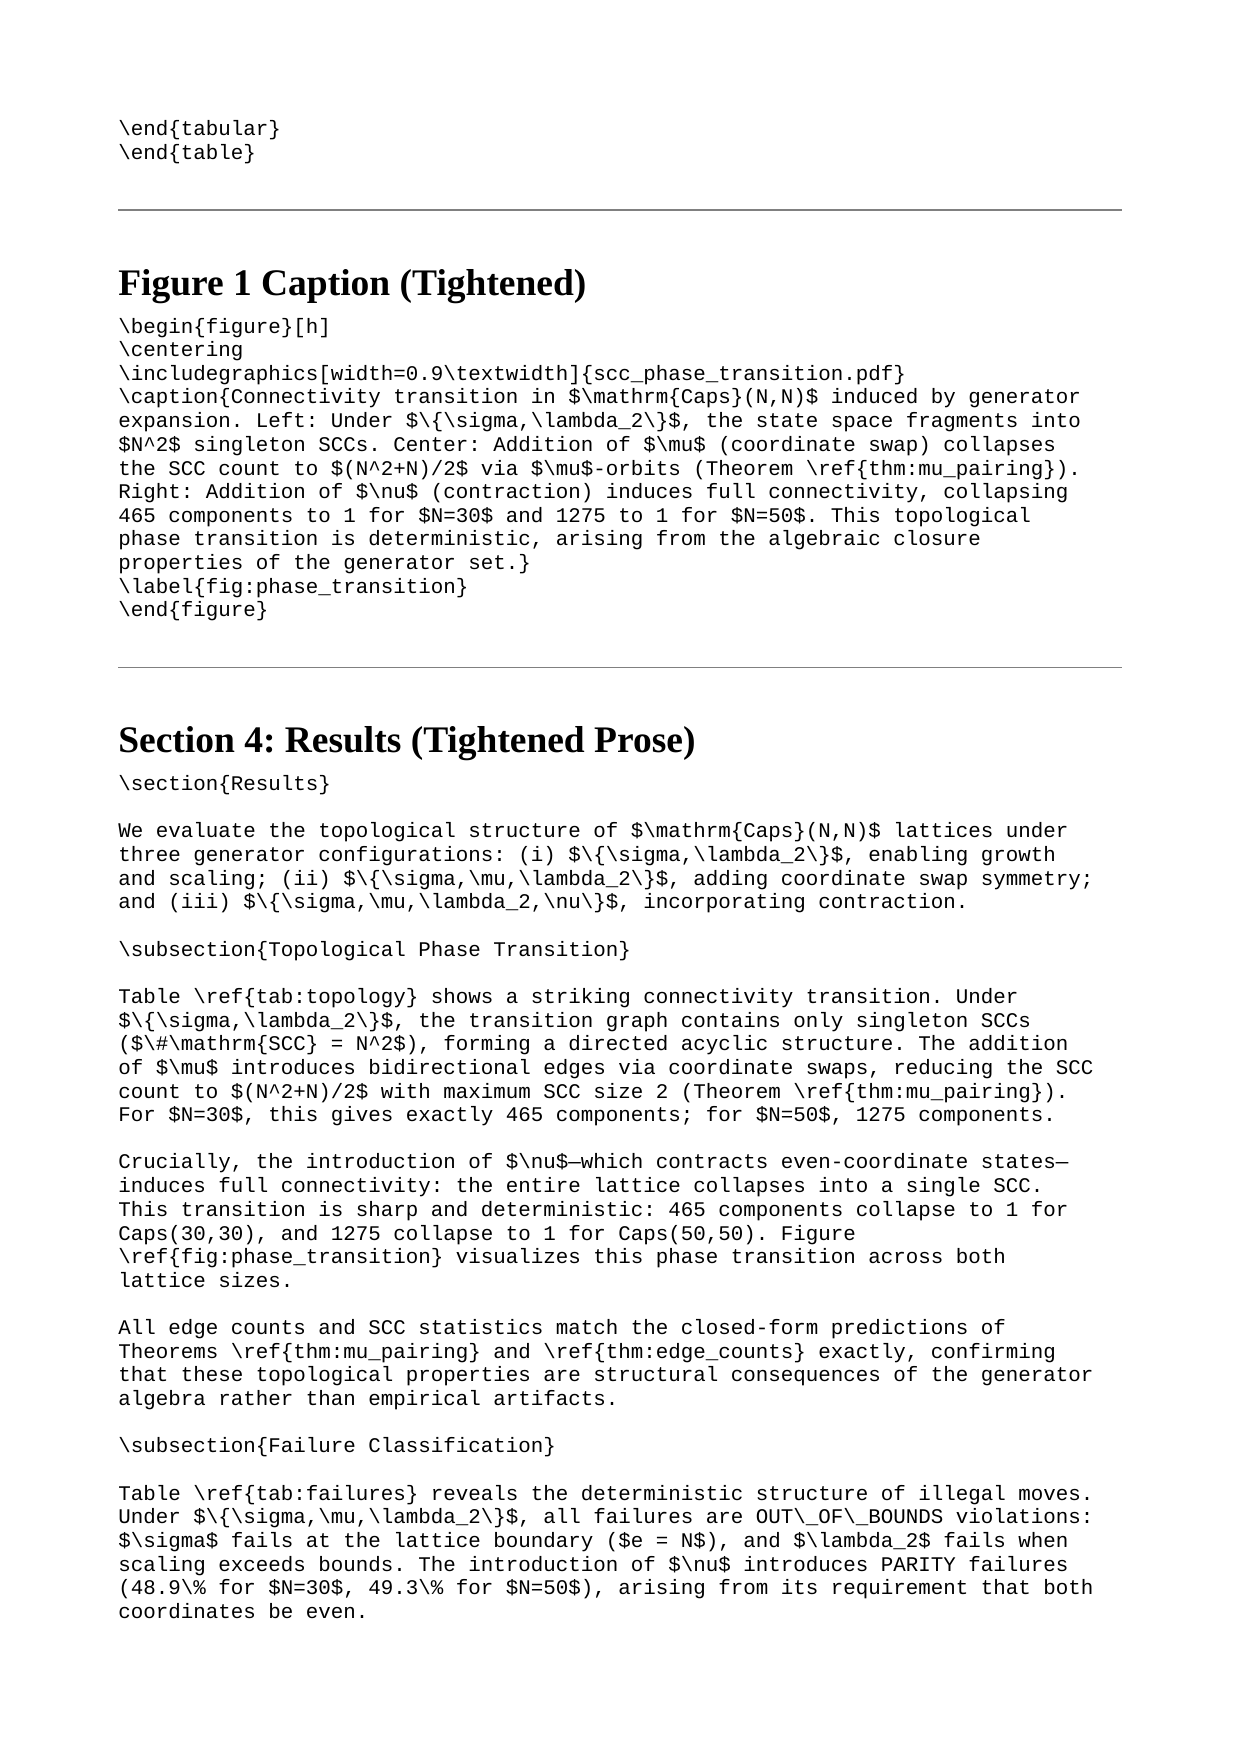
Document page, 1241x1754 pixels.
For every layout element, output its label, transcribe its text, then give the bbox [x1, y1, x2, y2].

text 465 components to 1 for $N=30$ and 1275 to 1 for $N=50$. This topological [118, 505, 1122, 528]
text \centering [118, 339, 1122, 363]
text \section{Results} [118, 773, 1122, 797]
text (48.9\% for $N=30$, 49.3\% for $N=50$), arising from its requirement that both [118, 1577, 1122, 1601]
text the SCC count to $(N^2+N)/2$ via $\mu$-orbits (Theorem \ref{thm:mu_pairing}). [118, 457, 1122, 481]
text \end{tabular} [118, 118, 1122, 142]
text count to $(N^2+N)/2$ with maximum SCC size 2 (Theorem \ref{thm:mu_pairing}). [118, 1081, 1122, 1104]
text Theorems \ref{thm:mu_pairing} and \ref{thm:edge_counts} exactly, confirming [118, 1341, 1122, 1364]
text $\sigma$ fails at the lattice boundary ($e = N$), and $\lambda_2$ fails when [118, 1530, 1122, 1553]
text Right: Addition of $\nu$ (contraction) induces full connectivity, collapsing [118, 481, 1122, 505]
text \begin{figure}[h] [118, 316, 1122, 339]
text and scaling; (ii) $\{\sigma,\mu,\lambda_2\}$, adding coordinate swap symmetry; [118, 868, 1122, 891]
text three generator configurations: (i) $\{\sigma,\lambda_2\}$, enabling growth [118, 844, 1122, 868]
text induces full connectivity: the entire lattice collapses into a single SCC. [118, 1175, 1122, 1199]
text Table \ref{tab:failures} reveals the deterministic structure of illegal moves. [118, 1483, 1122, 1506]
text coordinates be even. [118, 1601, 1122, 1624]
subtitle Figure 1 Caption (Tightened) [118, 260, 1122, 303]
text We evaluate the topological structure of $\mathrm{Caps}(N,N)$ lattices under [118, 821, 1122, 844]
text and (iii) $\{\sigma,\mu,\lambda_2,\nu\}$, incorporating contraction. [118, 891, 1122, 915]
text \subsection{Failure Classification} [118, 1435, 1122, 1459]
text ($\#\mathrm{SCC} = N^2$), forming a directed acyclic structure. The addition [118, 1033, 1122, 1057]
text lattice sizes. [118, 1270, 1122, 1293]
text Under $\{\sigma,\mu,\lambda_2\}$, all failures are OUT\_OF\_BOUNDS violations: [118, 1506, 1122, 1530]
text of $\mu$ introduces bidirectional edges via coordinate swaps, reducing the SCC [118, 1057, 1122, 1081]
text \caption{Connectivity transition in $\mathrm{Caps}(N,N)$ induced by generator [118, 387, 1122, 410]
text expansion. Left: Under $\{\sigma,\lambda_2\}$, the state space fragments into [118, 410, 1122, 434]
text Crucially, the introduction of $\nu$—which contracts even-coordinate states— [118, 1152, 1122, 1175]
text properties of the generator set.} [118, 552, 1122, 576]
text \ref{fig:phase_transition} visualizes this phase transition across both [118, 1246, 1122, 1270]
text For $N=30$, this gives exactly 465 components; for $N=50$, 1275 components. [118, 1104, 1122, 1128]
text that these topological properties are structural consequences of the generator [118, 1364, 1122, 1388]
text phase transition is deterministic, arising from the algebraic closure [118, 528, 1122, 552]
text \end{figure} [118, 599, 1122, 623]
text \includegraphics[width=0.9\textwidth]{scc_phase_transition.pdf} [118, 363, 1122, 387]
text scaling exceeds bounds. The introduction of $\nu$ introduces PARITY failures [118, 1553, 1122, 1577]
text Caps(30,30), and 1275 collapse to 1 for Caps(50,50). Figure [118, 1222, 1122, 1246]
text \label{fig:phase_transition} [118, 576, 1122, 599]
subtitle Section 4: Results (Tightened Prose) [118, 718, 1122, 761]
text All edge counts and SCC statistics match the closed-form predictions of [118, 1317, 1122, 1341]
text \end{table} [118, 142, 1122, 165]
text This transition is sharp and deterministic: 465 components collapse to 1 for [118, 1199, 1122, 1222]
text $\{\sigma,\lambda_2\}$, the transition graph contains only singleton SCCs [118, 1010, 1122, 1033]
text algebra rather than empirical artifacts. [118, 1388, 1122, 1412]
text \subsection{Topological Phase Transition} [118, 939, 1122, 962]
text Table \ref{tab:topology} shows a striking connectivity transition. Under [118, 986, 1122, 1010]
text $N^2$ singleton SCCs. Center: Addition of $\mu$ (coordinate swap) collapses [118, 434, 1122, 457]
